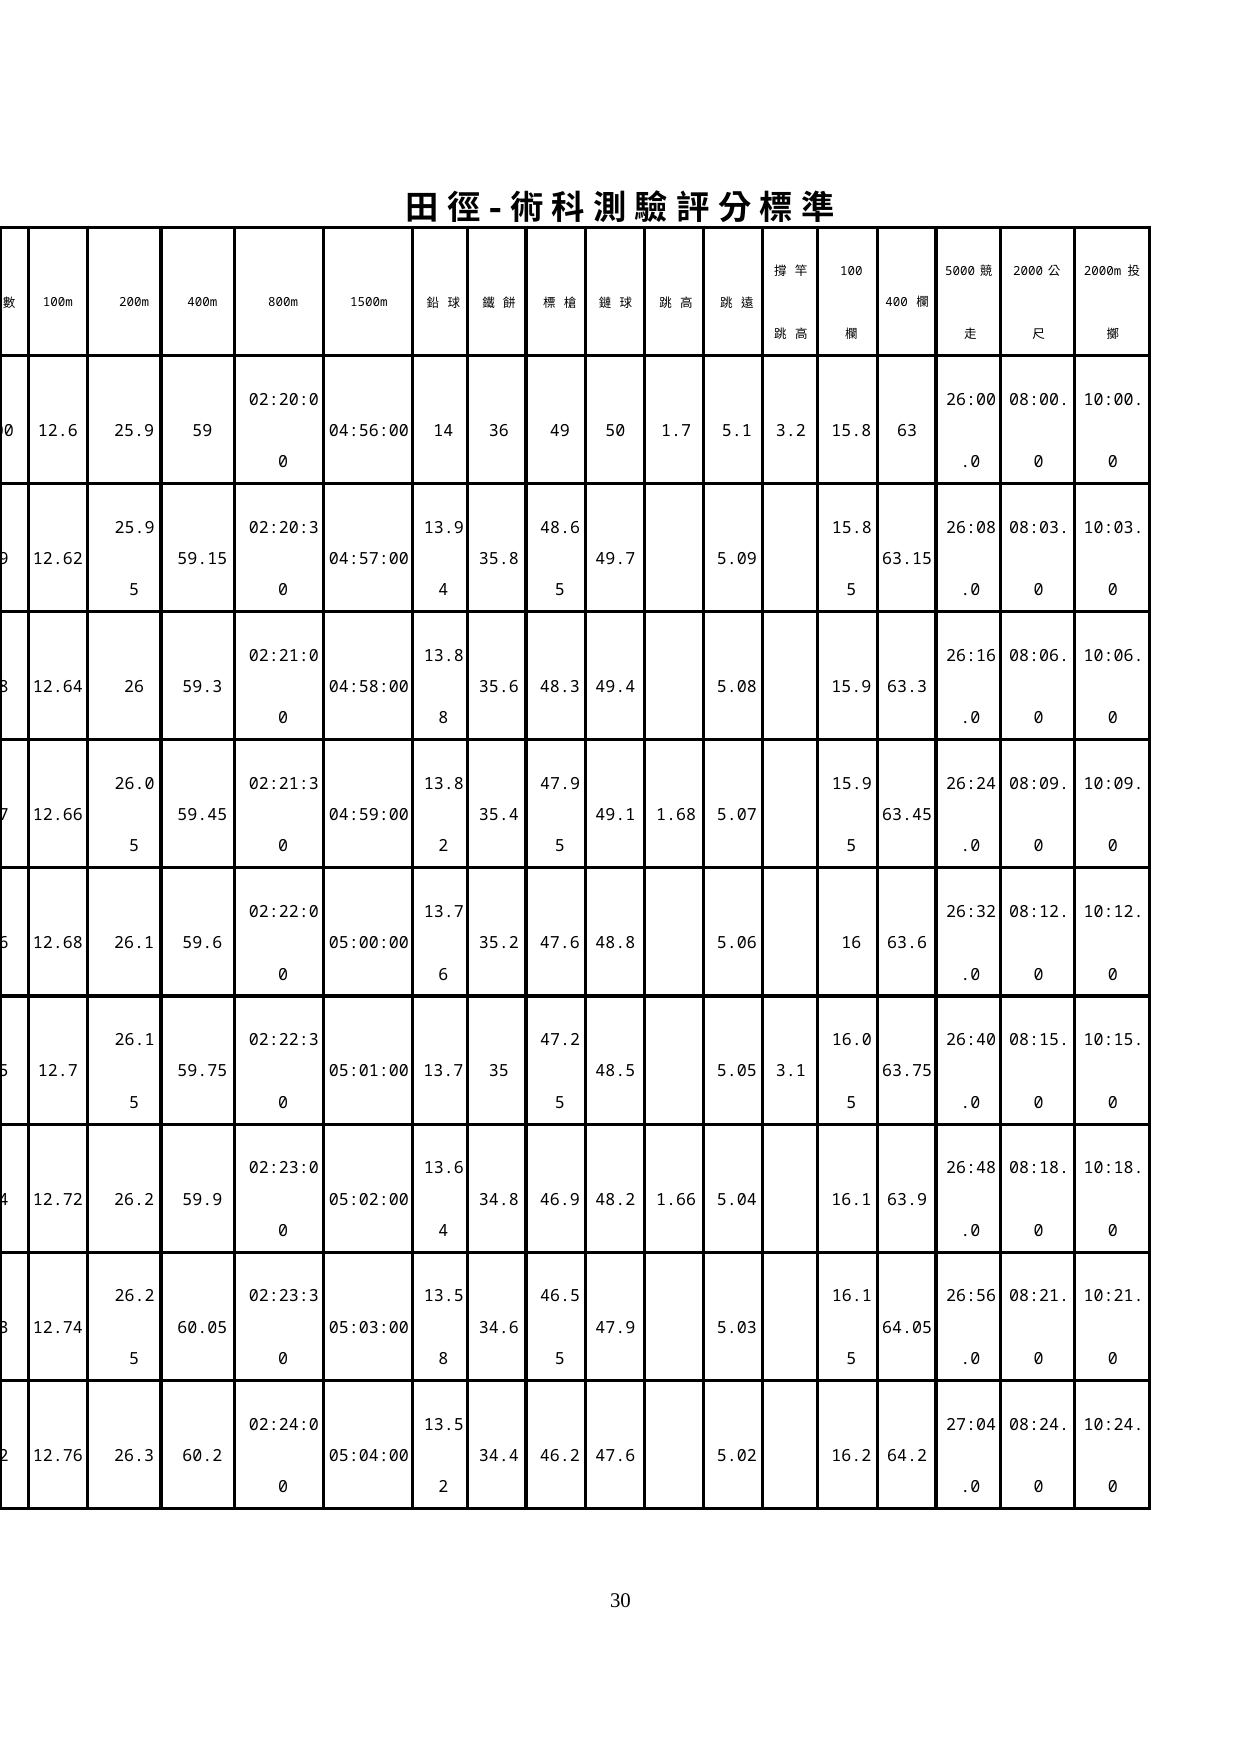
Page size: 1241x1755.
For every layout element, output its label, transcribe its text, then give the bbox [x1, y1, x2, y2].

table_cell 49.1 [587, 741, 643, 866]
table_header 鉛球 [414, 229, 466, 354]
table_header 800m [236, 229, 322, 354]
table_cell 48.2 [587, 1126, 643, 1251]
table_cell 47.95 [528, 741, 584, 866]
table_cell 34.8 [469, 1126, 524, 1251]
table_cell 63.3 [879, 613, 934, 738]
table_cell 12.6 [30, 357, 86, 482]
table_cell 10:09.0 [1076, 741, 1148, 866]
table_cell 5.1 [705, 357, 761, 482]
table_header 200m [89, 229, 159, 354]
table_cell 12.66 [30, 741, 86, 866]
table_cell 3.2 [764, 357, 816, 482]
table_cell 63 [879, 357, 934, 482]
table_cell 05:04:00 [325, 1382, 411, 1507]
table_cell [764, 1382, 816, 1507]
table_cell 100 [2, 357, 27, 482]
table_cell 10:00.0 [1076, 357, 1148, 482]
table_cell 47.25 [528, 998, 584, 1122]
table_cell [764, 869, 816, 994]
table_cell 02:22:30 [236, 998, 322, 1122]
table_cell 50 [587, 357, 643, 482]
table_cell 59 [163, 357, 233, 482]
table_cell 26:48.0 [938, 1126, 999, 1251]
table_cell 13.76 [414, 869, 466, 994]
table_cell 02:23:30 [236, 1254, 322, 1379]
table_cell 1.68 [646, 741, 702, 866]
table_cell 05:03:00 [325, 1254, 411, 1379]
table_cell [764, 613, 816, 738]
table_cell 5.07 [705, 741, 761, 866]
table_cell 97 [2, 741, 27, 866]
table_cell 94 [2, 1126, 27, 1251]
table_cell 02:20:00 [236, 357, 322, 482]
table_cell 92 [2, 1382, 27, 1507]
table_cell 26.25 [89, 1254, 159, 1379]
table_cell 35.6 [469, 613, 524, 738]
table_cell 26.15 [89, 998, 159, 1122]
table_cell 26:00.0 [938, 357, 999, 482]
table_cell 49.4 [587, 613, 643, 738]
table_cell 5.03 [705, 1254, 761, 1379]
table_cell 59.6 [163, 869, 233, 994]
table_header 100m [30, 229, 86, 354]
table_cell [646, 1382, 702, 1507]
table_cell 35 [469, 998, 524, 1122]
table_cell 04:59:00 [325, 741, 411, 866]
table_cell [646, 998, 702, 1122]
table_cell 5.06 [705, 869, 761, 994]
table_cell 26:56.0 [938, 1254, 999, 1379]
table_cell 46.2 [528, 1382, 584, 1507]
table_header 400m [163, 229, 233, 354]
table_cell 13.58 [414, 1254, 466, 1379]
table_cell 16.1 [819, 1126, 876, 1251]
table_cell 13.94 [414, 485, 466, 610]
table_cell [764, 1254, 816, 1379]
table_cell 02:20:30 [236, 485, 322, 610]
table_cell 08:00.0 [1002, 357, 1073, 482]
table_cell 49 [528, 357, 584, 482]
table_cell 59.45 [163, 741, 233, 866]
table_cell 26 [89, 613, 159, 738]
table_header 分數 [2, 229, 27, 354]
table_cell 08:03.0 [1002, 485, 1073, 610]
table_cell 13.52 [414, 1382, 466, 1507]
table_cell 10:06.0 [1076, 613, 1148, 738]
table_cell 04:58:00 [325, 613, 411, 738]
table_cell 47.9 [587, 1254, 643, 1379]
table_header 5000競走 [938, 229, 999, 354]
table_cell [764, 485, 816, 610]
table_cell 10:18.0 [1076, 1126, 1148, 1251]
table_header 跳遠 [705, 229, 761, 354]
table_cell 59.3 [163, 613, 233, 738]
table_cell 15.95 [819, 741, 876, 866]
table_cell 1.66 [646, 1126, 702, 1251]
table_cell 08:24.0 [1002, 1382, 1073, 1507]
table_header 標槍 [528, 229, 584, 354]
table_cell 08:21.0 [1002, 1254, 1073, 1379]
table_cell 26.3 [89, 1382, 159, 1507]
table_cell 63.75 [879, 998, 934, 1122]
table_cell 96 [2, 869, 27, 994]
table_cell 63.6 [879, 869, 934, 994]
table_cell 46.55 [528, 1254, 584, 1379]
table_cell 08:18.0 [1002, 1126, 1073, 1251]
table_cell 34.6 [469, 1254, 524, 1379]
table_header 跳高 [646, 229, 702, 354]
table_cell 26:40.0 [938, 998, 999, 1122]
table_cell 1.7 [646, 357, 702, 482]
table_cell 12.62 [30, 485, 86, 610]
table_cell 5.02 [705, 1382, 761, 1507]
table_cell 12.64 [30, 613, 86, 738]
table_cell 14 [414, 357, 466, 482]
table_cell 08:15.0 [1002, 998, 1073, 1122]
table_cell 95 [2, 998, 27, 1122]
table_cell 26:32.0 [938, 869, 999, 994]
table_cell 63.15 [879, 485, 934, 610]
table_cell 47.6 [587, 1382, 643, 1507]
table_cell 35.8 [469, 485, 524, 610]
table_cell 35.4 [469, 741, 524, 866]
text 田徑-術科測驗評分標準 [110, 163, 1131, 226]
table_cell 97 [2, 809, 6, 819]
table_cell 49.7 [587, 485, 643, 610]
table_cell 5.05 [705, 998, 761, 1122]
table_cell 27:04.0 [938, 1382, 999, 1507]
table_cell 26.05 [89, 741, 159, 866]
table_cell 08:12.0 [1002, 869, 1073, 994]
table_cell 48.5 [587, 998, 643, 1122]
table_cell 12.68 [30, 869, 86, 994]
table_cell 26:16.0 [938, 613, 999, 738]
table_cell 46.9 [528, 1126, 584, 1251]
table_cell 16.05 [819, 998, 876, 1122]
table_cell 10:12.0 [1076, 869, 1148, 994]
table_cell 35.2 [469, 869, 524, 994]
table_cell [646, 1254, 702, 1379]
table_cell 25.95 [89, 485, 159, 610]
table_cell 02:21:00 [236, 613, 322, 738]
table_cell 26.1 [89, 869, 159, 994]
table_cell 02:22:00 [236, 869, 322, 994]
table_header 鐵餅 [469, 229, 524, 354]
table_cell 26:08.0 [938, 485, 999, 610]
table_cell 10:24.0 [1076, 1382, 1148, 1507]
table_cell 16.2 [819, 1382, 876, 1507]
table_cell 10:15.0 [1076, 998, 1148, 1122]
table_cell 64.2 [879, 1382, 934, 1507]
table_cell 36 [469, 357, 524, 482]
table_cell 08:06.0 [1002, 613, 1073, 738]
table_cell 04:57:00 [325, 485, 411, 610]
table_cell 5.08 [705, 613, 761, 738]
table_cell 15.85 [819, 485, 876, 610]
table_cell 48.8 [587, 869, 643, 994]
table_cell 05:00:00 [325, 869, 411, 994]
table_cell 05:02:00 [325, 1126, 411, 1251]
table_cell 12.72 [30, 1126, 86, 1251]
table_cell 05:01:00 [325, 998, 411, 1122]
table_cell 02:23:00 [236, 1126, 322, 1251]
table_cell [764, 1126, 816, 1251]
table_cell 59.15 [163, 485, 233, 610]
table_cell [646, 485, 702, 610]
table_cell 34.4 [469, 1382, 524, 1507]
table_cell 59.75 [163, 998, 233, 1122]
table_cell 60.2 [163, 1382, 233, 1507]
table_cell 48.65 [528, 485, 584, 610]
table_cell 47.6 [528, 869, 584, 994]
table_cell 16.15 [819, 1254, 876, 1379]
table_header 鏈球 [587, 229, 643, 354]
table_cell 02:21:30 [236, 741, 322, 866]
table_cell 13.7 [414, 998, 466, 1122]
table_cell 15.8 [819, 357, 876, 482]
table_cell 60.05 [163, 1254, 233, 1379]
table_cell 93 [2, 1254, 27, 1379]
table_cell 25.9 [89, 357, 159, 482]
table_header 1500m [325, 229, 411, 354]
table_cell [646, 613, 702, 738]
table_cell 02:24:00 [236, 1382, 322, 1507]
table_cell 04:56:00 [325, 357, 411, 482]
table_cell 64.05 [879, 1254, 934, 1379]
table_cell 10:03.0 [1076, 485, 1148, 610]
table_cell 5.09 [705, 485, 761, 610]
table_cell 13.82 [414, 741, 466, 866]
table_cell [646, 869, 702, 994]
table_cell 13.88 [414, 613, 466, 738]
table_header 撐竿跳高 [764, 229, 816, 354]
table_cell 5.04 [705, 1126, 761, 1251]
table_header 100欄 [819, 229, 876, 354]
table_cell 63.9 [879, 1126, 934, 1251]
table_cell 26.2 [89, 1126, 159, 1251]
table_cell 12.76 [30, 1382, 86, 1507]
table_cell 98 [2, 613, 27, 738]
table_cell 63.45 [879, 741, 934, 866]
table_cell 59.9 [163, 1126, 233, 1251]
table_cell [764, 741, 816, 866]
table_cell 26:24.0 [938, 741, 999, 866]
table_header 2000m投擲 [1076, 229, 1148, 354]
table_cell 08:09.0 [1002, 741, 1073, 866]
table_cell 12.74 [30, 1254, 86, 1379]
table_header 400欄 [879, 229, 934, 354]
table_cell 13.64 [414, 1126, 466, 1251]
table_cell 3.1 [764, 998, 816, 1122]
table_cell 15.9 [819, 613, 876, 738]
table_cell 48.3 [528, 613, 584, 738]
table_cell 12.7 [30, 998, 86, 1122]
table_cell 99 [2, 485, 27, 610]
table_cell 10:21.0 [1076, 1254, 1148, 1379]
table_header 2000公尺 [1002, 229, 1073, 354]
table_cell 16 [819, 869, 876, 994]
